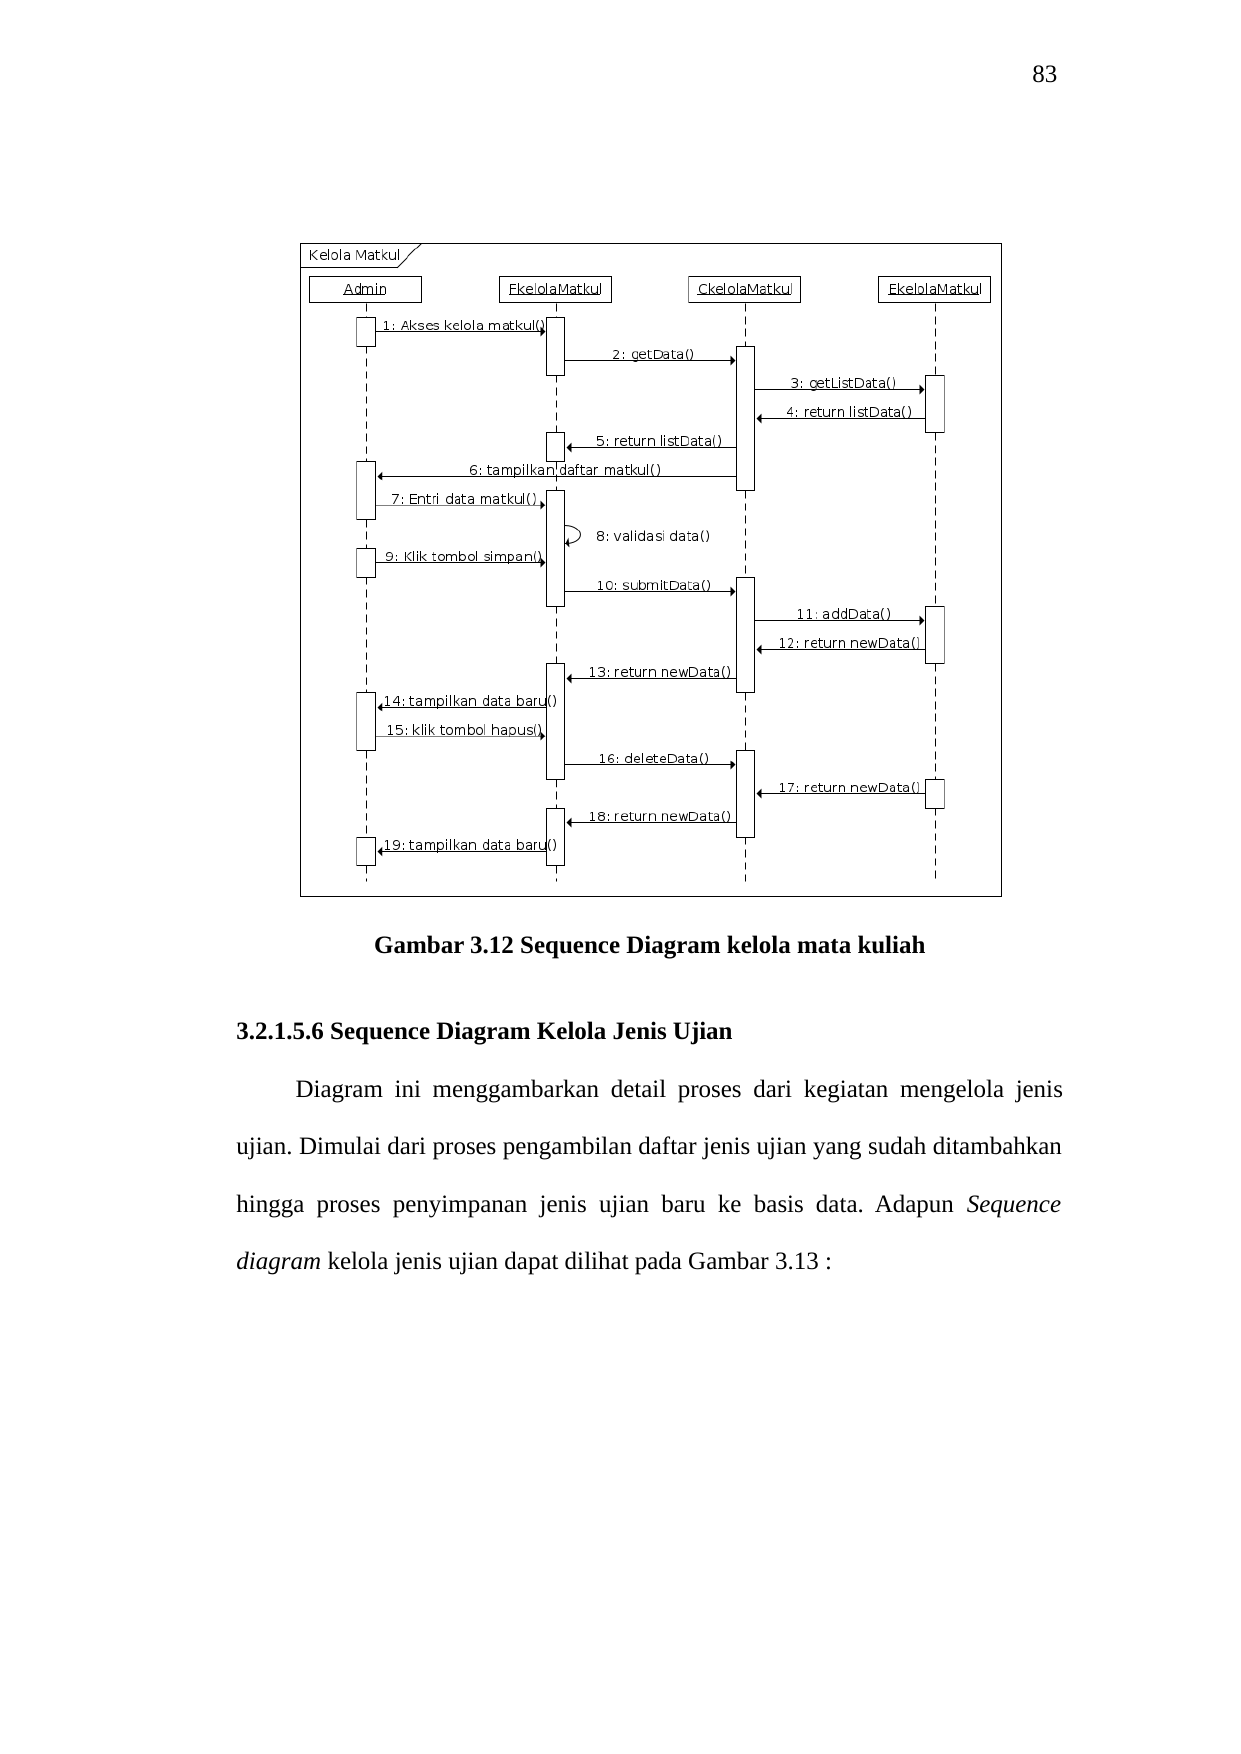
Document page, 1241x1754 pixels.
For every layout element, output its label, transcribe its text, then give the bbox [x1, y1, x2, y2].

text Diagram ini menggambarkan detail proses dari kegiatan mengelola jenis ujian. Dimulai dari proses pengambilan daftar jenis ujian yang sudah ditambahkan hingga proses penyimpanan jenis ujian baru ke basis data. Adapun Sequence diagram kelola jenis ujian dapat dilihat pada Gambar 3.13 : [236, 1074, 1063, 1275]
picture [293, 223, 1007, 902]
text Gambar 3.12 Sequence Diagram kelola mata kuliah [236, 902, 1063, 959]
subtitle 3.2.1.5.6 Sequence Diagram Kelola Jenis Ujian [236, 1016, 1063, 1045]
